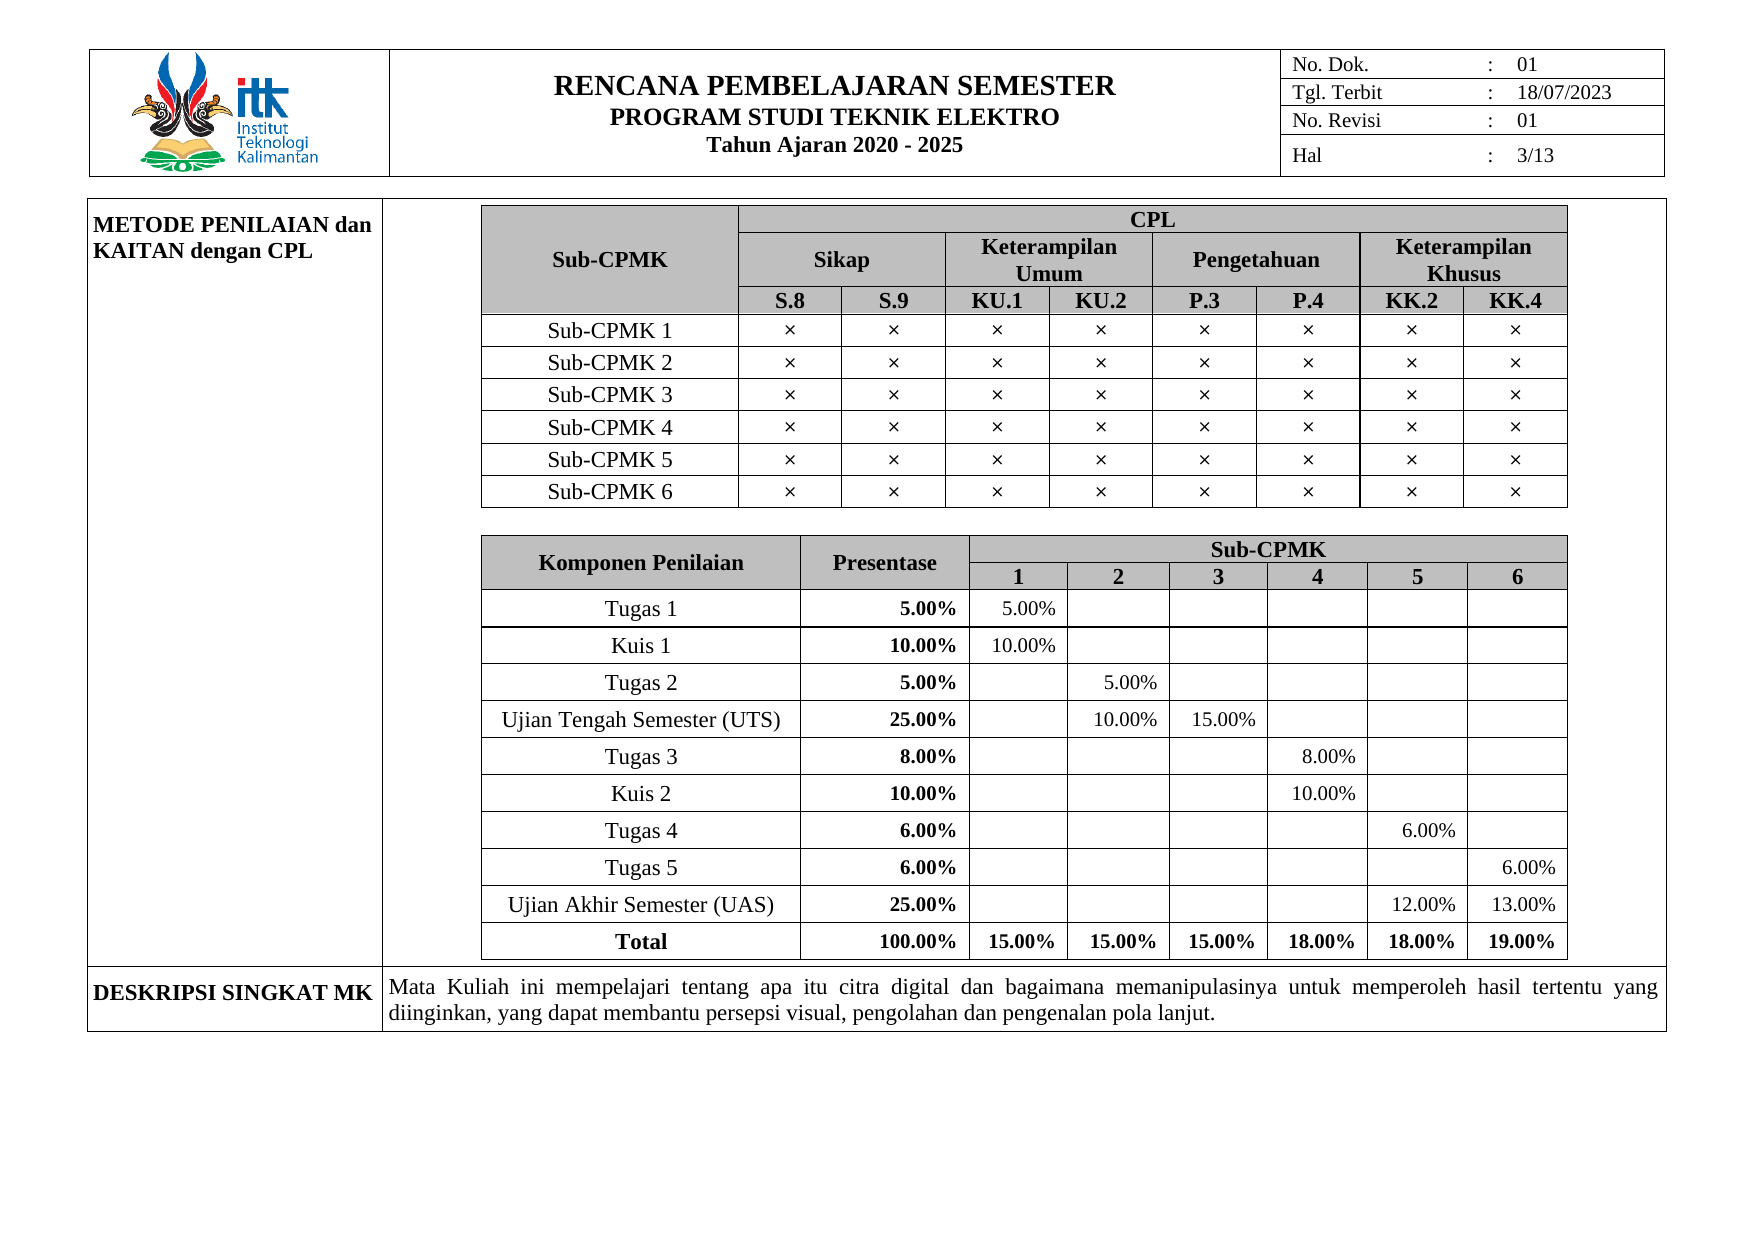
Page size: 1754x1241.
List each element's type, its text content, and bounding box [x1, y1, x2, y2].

table_cell P.3 [1153, 287, 1256, 313]
table_cell [1170, 590, 1267, 626]
table_cell Kuis 2 [482, 775, 800, 811]
table_cell × [1050, 411, 1152, 443]
table_cell × [739, 315, 841, 346]
table_cell × [1361, 315, 1463, 346]
table_cell [970, 664, 1067, 700]
table_cell 25.00% [801, 886, 969, 922]
table_cell × [1361, 444, 1463, 475]
picture [127, 50, 322, 176]
table_cell Keterampilan Umum [946, 233, 1152, 286]
table_header Sub-CPMK [482, 206, 738, 313]
table_cell × [1361, 476, 1463, 507]
table_cell × [842, 411, 945, 443]
table_cell 15.00% [1068, 923, 1169, 959]
table_cell [1068, 886, 1169, 922]
table_cell 19.00% [1468, 923, 1567, 959]
table_cell Tugas 1 [482, 590, 800, 626]
table_cell 4 [1268, 563, 1367, 589]
table_cell 6 [1468, 563, 1567, 589]
table_header Komponen Penilaian [482, 536, 800, 589]
table_cell [1468, 701, 1567, 737]
table_cell [970, 849, 1067, 885]
table_cell × [1464, 379, 1567, 410]
table_cell 6.00% [801, 812, 969, 848]
table_header Presentase [801, 536, 969, 589]
table_cell Sikap [739, 233, 945, 286]
table_cell Kuis 1 [482, 628, 800, 663]
table_cell 15.00% [1170, 701, 1267, 737]
table_cell [1268, 849, 1367, 885]
table_cell [1068, 812, 1169, 848]
table_cell 6.00% [1368, 812, 1467, 848]
table_header CPL [739, 206, 1567, 232]
table_cell 1 [970, 563, 1067, 589]
table_cell × [739, 347, 841, 378]
table_cell 8.00% [1268, 738, 1367, 774]
table_cell 10.00% [1068, 701, 1169, 737]
table_cell × [1257, 476, 1359, 507]
table_cell [1170, 812, 1267, 848]
table_cell Tugas 3 [482, 738, 800, 774]
table_cell [1170, 886, 1267, 922]
table_cell × [842, 347, 945, 378]
table_cell × [1464, 476, 1567, 507]
table_cell KU.1 [946, 287, 1049, 313]
table_cell [970, 738, 1067, 774]
table_cell KK.4 [1464, 287, 1567, 313]
table_cell × [1464, 411, 1567, 443]
table_cell [1268, 812, 1367, 848]
table_cell [970, 886, 1067, 922]
table_cell 6.00% [801, 849, 969, 885]
table_cell × [1464, 315, 1567, 346]
table_cell × [1050, 347, 1152, 378]
table_cell [1468, 775, 1567, 811]
table_cell 10.00% [801, 775, 969, 811]
table_cell 5 [1368, 563, 1467, 589]
table_cell 12.00% [1368, 886, 1467, 922]
table_cell [1068, 738, 1169, 774]
table_cell × [842, 379, 945, 410]
table_cell Sub-CPMK 3 [482, 379, 738, 410]
table_cell 10.00% [1268, 775, 1367, 811]
table_cell [1268, 701, 1367, 737]
table_cell × [1464, 347, 1567, 378]
table_cell × [1257, 379, 1359, 410]
table_cell × [1153, 411, 1256, 443]
table_cell × [946, 379, 1049, 410]
table_cell [1068, 628, 1169, 663]
table_cell × [1153, 315, 1256, 346]
table_cell × [842, 476, 945, 507]
table_cell KU.2 [1050, 287, 1152, 313]
table_cell × [946, 315, 1049, 346]
table_cell 15.00% [1170, 923, 1267, 959]
table_cell 10.00% [801, 628, 969, 663]
table_cell 3 [1170, 563, 1267, 589]
table_cell Sub-CPMK 5 [482, 444, 738, 475]
table_cell [1368, 590, 1467, 626]
table_cell × [739, 444, 841, 475]
table_cell × [1257, 411, 1359, 443]
table_cell Total [482, 923, 800, 959]
table_cell × [1257, 347, 1359, 378]
table_cell × [1153, 347, 1256, 378]
table_cell METODE PENILAIAN dan KAITAN dengan CPL [88, 199, 382, 966]
table_cell × [1050, 476, 1152, 507]
table_cell Sub-CPMK 4 [482, 411, 738, 443]
table_cell × [1153, 476, 1256, 507]
table_cell [1068, 590, 1169, 626]
table_cell × [1464, 444, 1567, 475]
table_cell [1468, 812, 1567, 848]
table_cell Sub-CPMK 1 [482, 315, 738, 346]
table_cell [1170, 775, 1267, 811]
table_cell 10.00% [970, 628, 1067, 663]
table_cell [1170, 849, 1267, 885]
table_cell 100.00% [801, 923, 969, 959]
table_cell Tugas 2 [482, 664, 800, 700]
table_header Sub-CPMK [970, 536, 1567, 562]
table_cell [1068, 849, 1169, 885]
table_cell Keterampilan Khusus [1361, 233, 1567, 286]
table_cell × [1361, 411, 1463, 443]
table_cell × [1050, 315, 1152, 346]
table_cell [1068, 775, 1169, 811]
table_cell × [1257, 444, 1359, 475]
table_cell × [739, 411, 841, 443]
table_cell 6.00% [1468, 849, 1567, 885]
table_cell KK.2 [1361, 287, 1463, 313]
table_cell [1468, 664, 1567, 700]
table_cell × [946, 444, 1049, 475]
table_cell × [842, 444, 945, 475]
table_cell 25.00% [801, 701, 969, 737]
table_cell × [1153, 379, 1256, 410]
table_cell 18.00% [1368, 923, 1467, 959]
table_cell Pengetahuan [1153, 233, 1359, 286]
table_cell × [1361, 347, 1463, 378]
table_cell × [739, 379, 841, 410]
table_cell × [842, 315, 945, 346]
table_cell [970, 775, 1067, 811]
table_cell [1368, 664, 1467, 700]
table_cell [1170, 664, 1267, 700]
table_cell [1468, 738, 1567, 774]
table_cell × [946, 476, 1049, 507]
table_cell 2 [1068, 563, 1169, 589]
table_cell 8.00% [801, 738, 969, 774]
table_cell [1170, 628, 1267, 663]
table_cell [970, 812, 1067, 848]
table_cell × [946, 347, 1049, 378]
table_cell [1368, 628, 1467, 663]
table_cell [1170, 738, 1267, 774]
table_cell 15.00% [970, 923, 1067, 959]
table_cell 5.00% [801, 590, 969, 626]
table_cell 5.00% [970, 590, 1067, 626]
table_cell 5.00% [801, 664, 969, 700]
table_cell [970, 701, 1067, 737]
table_cell [1368, 775, 1467, 811]
table_cell S.8 [739, 287, 841, 313]
table_cell Tugas 4 [482, 812, 800, 848]
table_cell 18.00% [1268, 923, 1367, 959]
table_cell [1268, 886, 1367, 922]
table_cell S.9 [842, 287, 945, 313]
table_cell [1368, 738, 1467, 774]
table_cell [1268, 628, 1367, 663]
table_cell [1468, 628, 1567, 663]
table_cell × [946, 411, 1049, 443]
table_cell DESKRIPSI SINGKAT MK [88, 967, 382, 1031]
table_cell [1268, 664, 1367, 700]
table_cell Ujian Akhir Semester (UAS) [482, 886, 800, 922]
table_cell Ujian Tengah Semester (UTS) [482, 701, 800, 737]
table_cell × [1153, 444, 1256, 475]
table_cell [1268, 590, 1367, 626]
table_cell × [1050, 379, 1152, 410]
table_cell Tugas 5 [482, 849, 800, 885]
table_cell Mata Kuliah ini mempelajari tentang apa itu citra digital dan bagaimana memanipulasinya untuk memperoleh hasil tertentu yang diinginkan, yang dapat membantu persepsi visual, pengolahan dan pengenalan pola lanjut. [383, 967, 1666, 1031]
table_cell [1368, 849, 1467, 885]
table_cell × [1257, 315, 1359, 346]
table_cell × [739, 476, 841, 507]
table_cell [1468, 590, 1567, 626]
table_cell [1368, 701, 1467, 737]
table_cell Sub-CPMK 6 [482, 476, 738, 507]
table_cell × [1361, 379, 1463, 410]
table_cell 13.00% [1468, 886, 1567, 922]
table_cell P.4 [1257, 287, 1359, 313]
table_cell Sub-CPMK 2 [482, 347, 738, 378]
table_cell [383, 199, 1666, 966]
table_cell 5.00% [1068, 664, 1169, 700]
table_cell × [1050, 444, 1152, 475]
